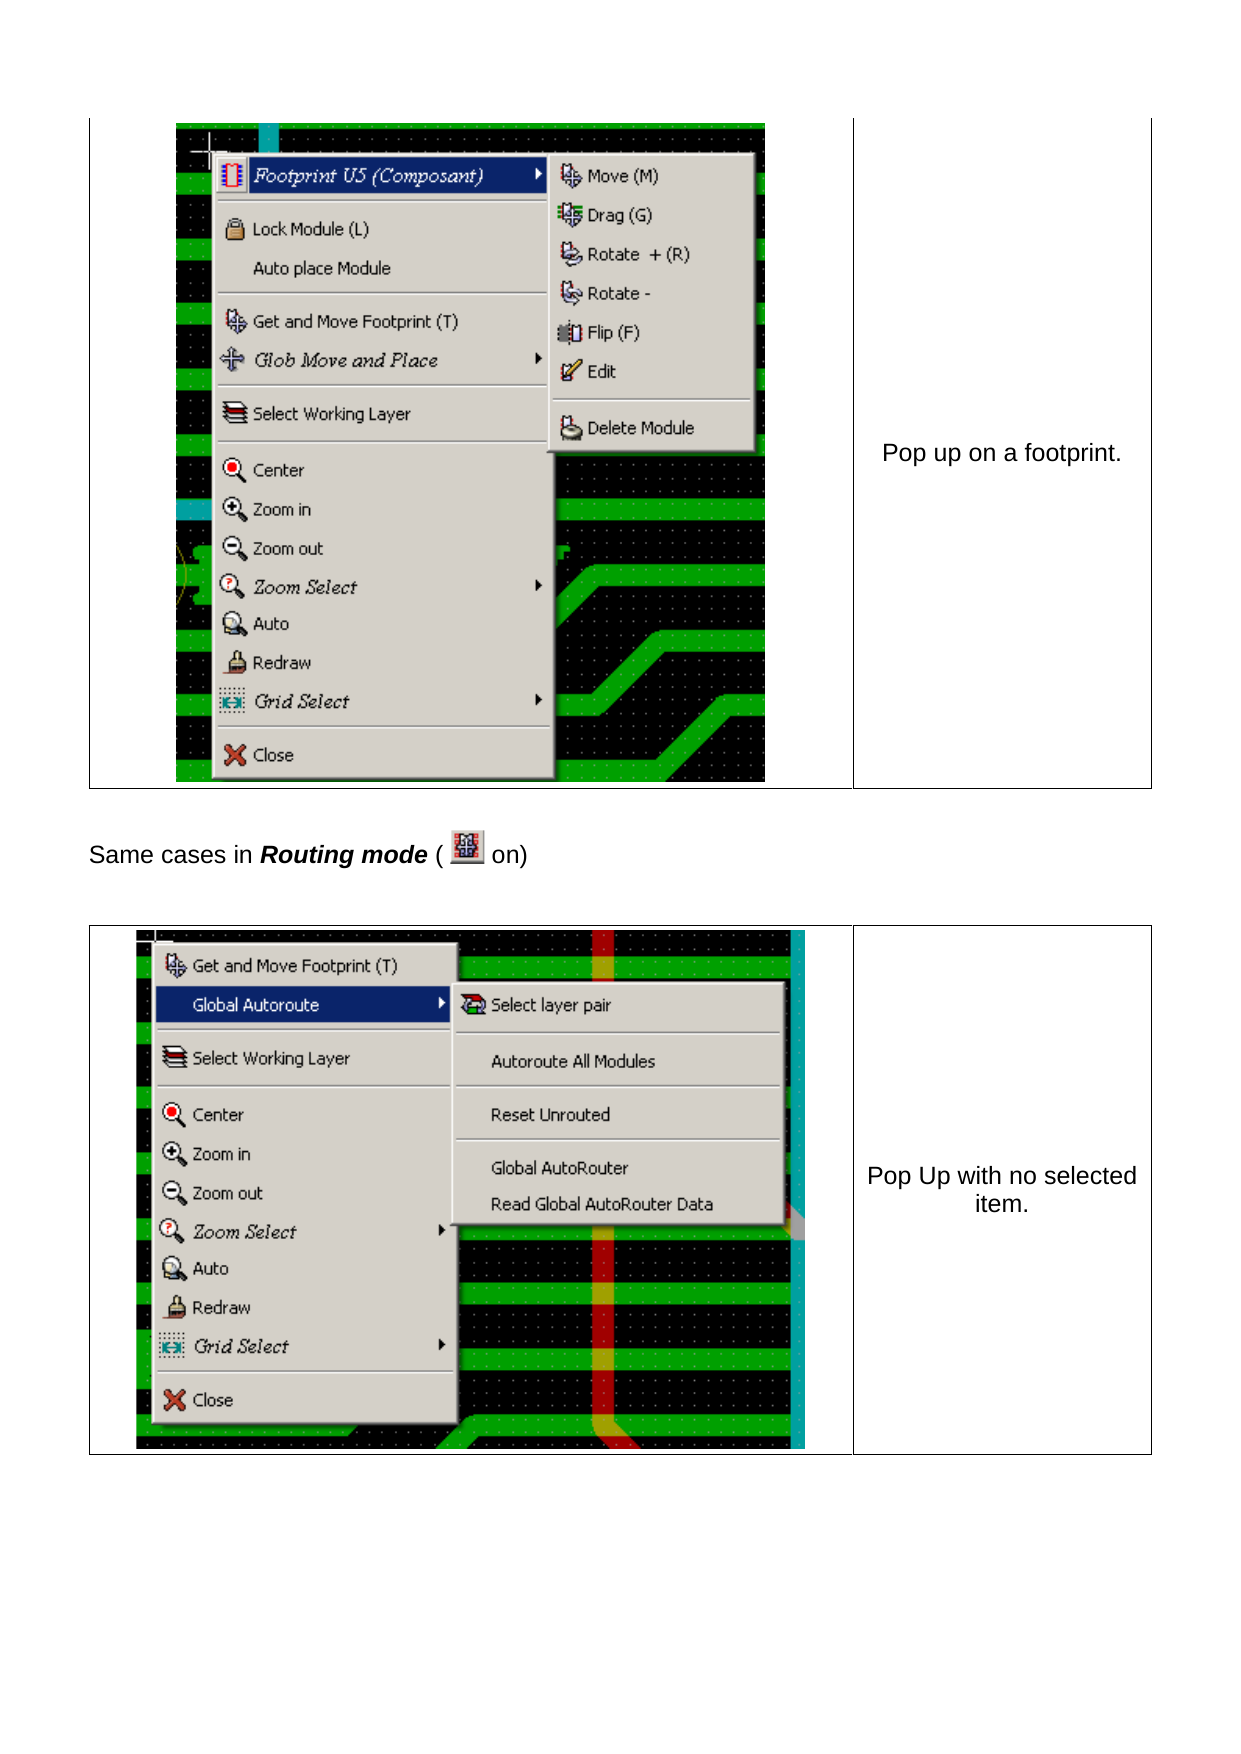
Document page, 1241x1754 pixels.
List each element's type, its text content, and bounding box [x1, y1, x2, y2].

picture [450, 829, 485, 864]
text Same cases in Routing mode ( on) [88, 829, 1152, 869]
table_header [90, 926, 852, 1454]
table_cell Pop up on a footprint. [854, 118, 1151, 788]
picture [136, 930, 805, 1449]
table_cell [90, 118, 852, 788]
table_header Pop Up with no selected item. [854, 926, 1151, 1454]
picture [176, 123, 765, 782]
